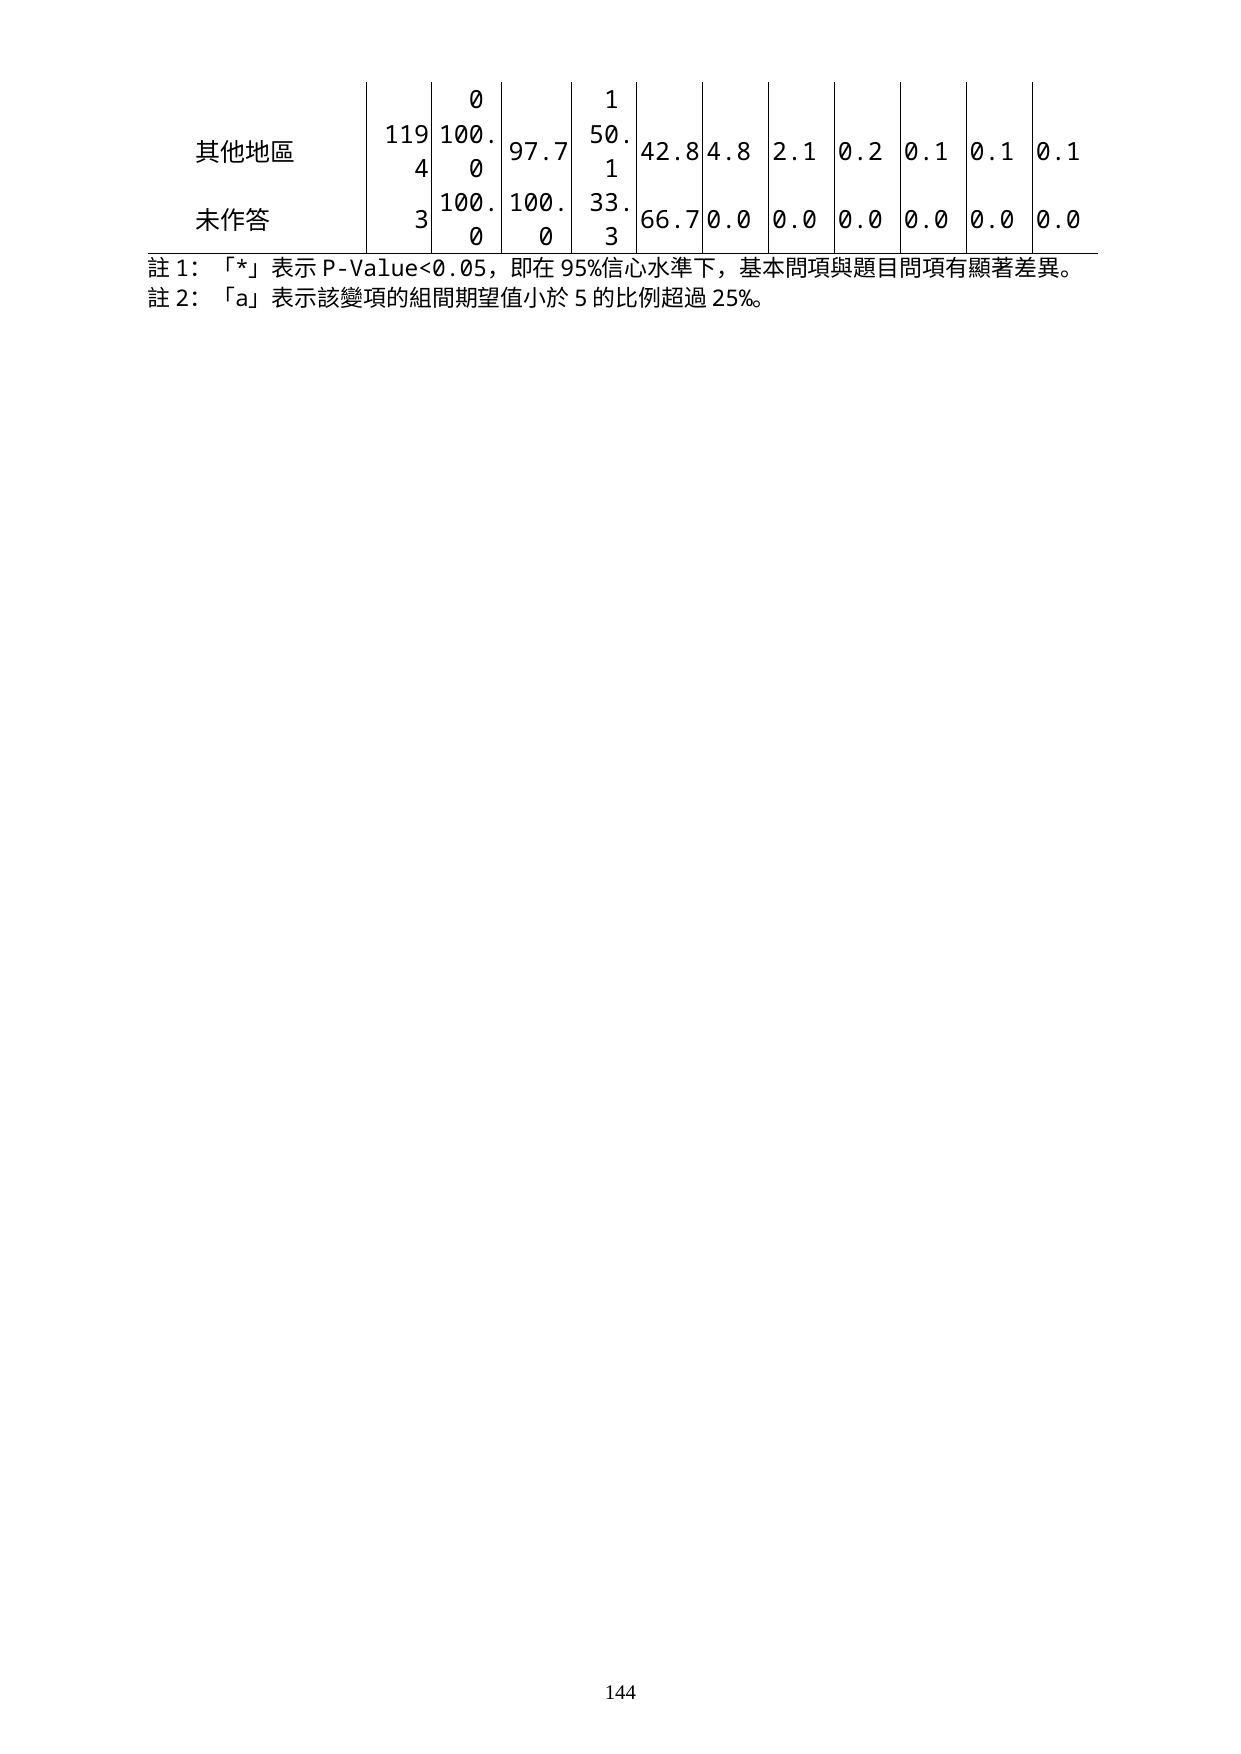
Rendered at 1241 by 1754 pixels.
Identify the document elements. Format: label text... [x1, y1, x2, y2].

text 註1：「*」表示P-Value<0.05，即在95%信心水準下，基本問項與題目問項有顯著差異。 [148, 254, 1092, 283]
table_cell 0.1 [901, 116, 966, 184]
table_cell [502, 82, 571, 116]
table_cell 100.0 [432, 116, 501, 184]
table_cell 1194 [367, 116, 431, 184]
table_cell 0.1 [967, 116, 1032, 184]
table_cell [967, 82, 1032, 116]
table_cell 0.1 [1033, 116, 1098, 184]
table_cell 50.1 [572, 116, 636, 184]
table_cell 0.0 [901, 184, 966, 252]
table_cell [901, 82, 966, 116]
table_cell 0 [432, 82, 501, 116]
table_cell 42.8 [637, 116, 702, 184]
table_cell [148, 82, 366, 116]
table_cell 1 [572, 82, 636, 116]
table_cell 0.2 [835, 116, 900, 184]
table_cell 33.3 [572, 184, 636, 252]
table_cell 0.0 [835, 184, 900, 252]
table_cell 其他地區 [148, 116, 366, 184]
table_cell 0.0 [967, 184, 1032, 252]
table_cell [1033, 82, 1098, 116]
table_cell 0.0 [703, 184, 768, 252]
table_cell [367, 82, 431, 116]
table_cell 未作答 [148, 184, 366, 252]
table_cell 66.7 [637, 184, 702, 252]
table_cell 4.8 [703, 116, 768, 184]
table_cell [703, 82, 768, 116]
table_cell 3 [367, 184, 431, 252]
table_cell 2.1 [769, 116, 834, 184]
table_cell [835, 82, 900, 116]
table_cell 0.0 [1033, 184, 1098, 252]
table_cell 0.0 [769, 184, 834, 252]
table_cell 100.0 [432, 184, 501, 252]
table_cell [637, 82, 702, 116]
text 註2：「a」表示該變項的組間期望值小於5的比例超過25%。 [148, 283, 1092, 312]
table_cell 97.7 [502, 116, 571, 184]
table_cell [769, 82, 834, 116]
table_cell 100.0 [502, 184, 571, 252]
